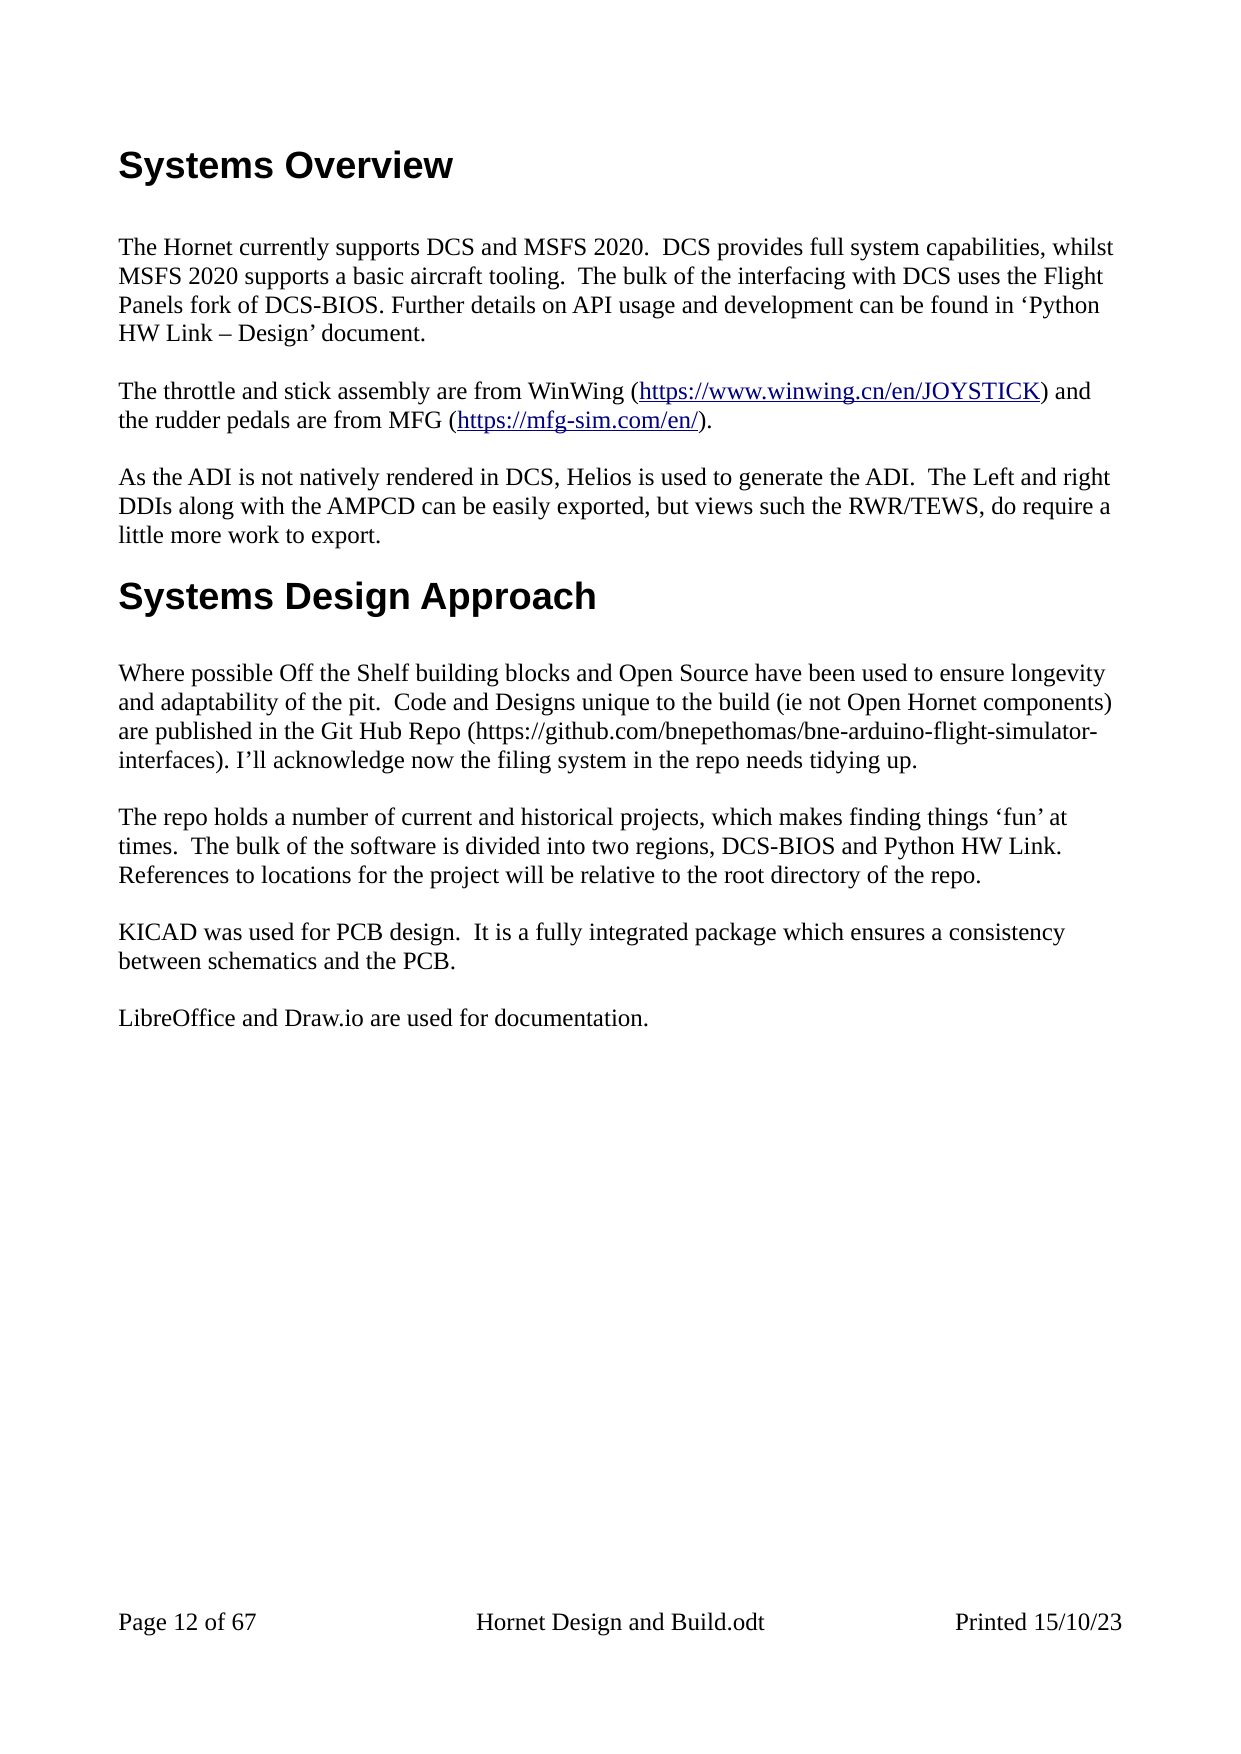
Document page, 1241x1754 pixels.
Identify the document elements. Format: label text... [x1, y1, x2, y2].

text The throttle and stick assembly are from WinWing (https://www.winwing.cn/en/JOYSTICK) and the rudder pedals are from MFG (https://mfg-sim.com/en/). [118, 376, 1122, 433]
text As the ADI is not natively rendered in DCS, Helios is used to generate the ADI. The Left and right DDIs along with the AMPCD can be easily exported, but views such the RWR/TEWS, do require a little more work to export. [118, 462, 1122, 548]
text The Hornet currently supports DCS and MSFS 2020. DCS provides full system capabilities, whilst MSFS 2020 supports a basic aircraft tooling. The bulk of the interfacing with DCS uses the Flight Panels fork of DCS-BIOS. Further details on API usage and development can be found in ‘Python HW Link – Design’ document. [118, 232, 1122, 347]
subtitle Systems Design Approach [118, 573, 1122, 617]
text The repo holds a number of current and historical projects, which makes finding things ‘fun’ at times. The bulk of the software is divided into two regions, DCS-BIOS and Python HW Link. References to locations for the project will be relative to the root directory of the repo. [118, 802, 1122, 888]
text Where possible Off the Shelf building blocks and Open Source have been used to ensure longevity and adaptability of the pit. Code and Designs unique to the build (ie not Open Hornet components) are published in the Git Hub Repo (https://github.com/bnepethomas/bne-arduino-flight-simulator-interfaces). I’ll acknowledge now the filing system in the repo needs tidying up. [118, 658, 1122, 773]
subtitle Systems Overview [118, 143, 1122, 187]
text KICAD was used for PCB design. It is a fully integrated package which ensures a consistency between schematics and the PCB. [118, 917, 1122, 975]
text LibreOffice and Draw.io are used for documentation. [118, 1003, 1122, 1032]
